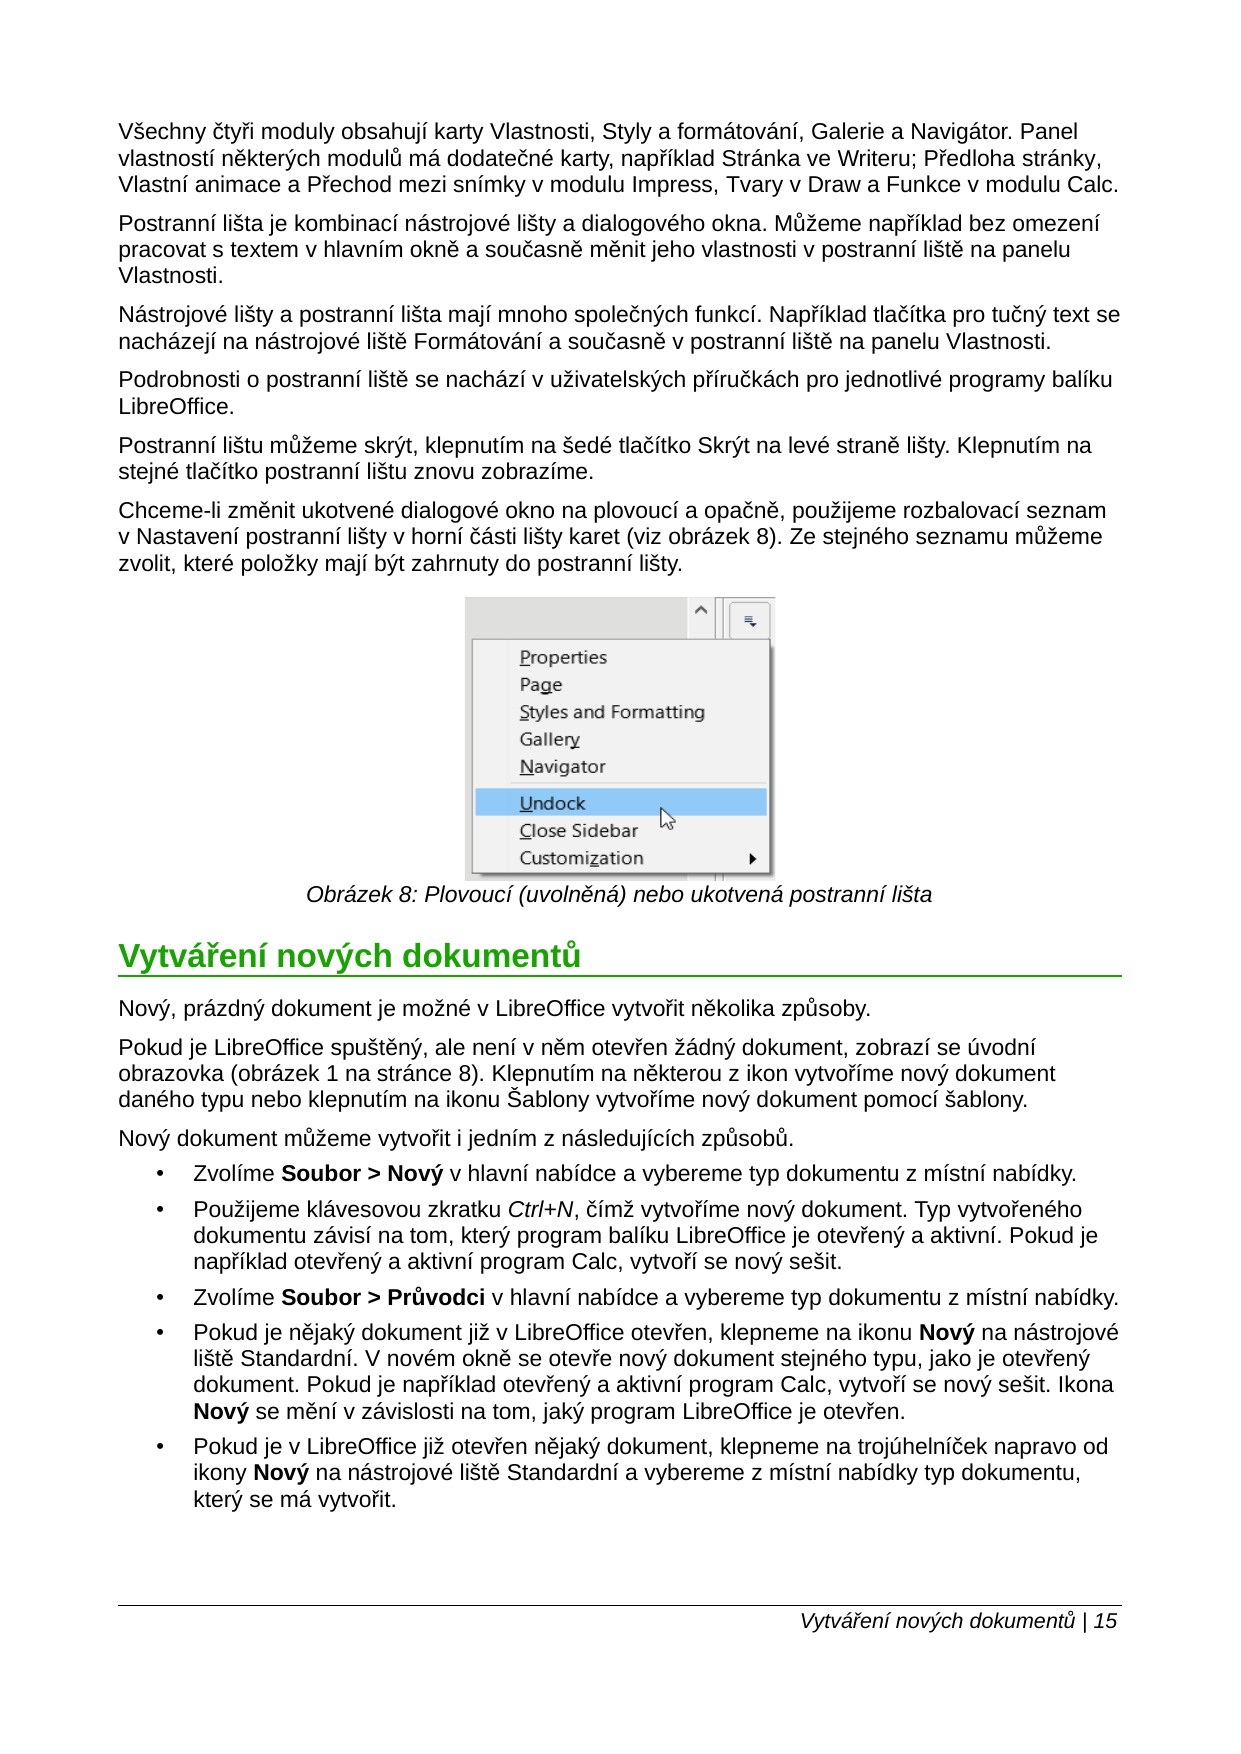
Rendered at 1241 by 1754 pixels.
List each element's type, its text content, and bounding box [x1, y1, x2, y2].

list Pokud je v LibreOffice již otevřen nějaký dokument, klepneme na trojúhelníček napravo od ikony Nový na nástrojové liště Standardní a vybereme z místní nabídky typ dokumentu, který se má vytvořit. [156, 1433, 1122, 1512]
text Nový dokument můžeme vytvořit i jedním z následujících způsobů. [118, 1125, 1122, 1151]
list Pokud je nějaký dokument již v LibreOffice otevřen, klepneme na ikonu Nový na nástrojové liště Standardní. V novém okně se otevře nový dokument stejného typu, jako je otevřený dokument. Pokud je například otevřený a aktivní program Calc, vytvoří se nový sešit. Ikona Nový se mění v závislosti na tom, jaký program LibreOffice je otevřen. [156, 1319, 1122, 1424]
text Pokud je LibreOffice spuštěný, ale není v něm otevřen žádný dokument, zobrazí se úvodní obrazovka (obrázek 1 na stránce 8). Klepnutím na některou z ikon vytvoříme nový dokument daného typu nebo klepnutím na ikonu Šablony vytvoříme nový dokument pomocí šablony. [118, 1033, 1122, 1112]
text Obrázek 8: Plovoucí (uvolněná) nebo ukotvená postranní lišta [283, 881, 957, 907]
text Nový, prázdný dokument je možné v LibreOffice vytvořit několika způsoby. [118, 994, 1122, 1021]
subtitle Vytváření nových dokumentů [118, 936, 1122, 975]
list Zvolíme Soubor > Průvodci v hlavní nabídce a vybereme typ dokumentu z místní nabídky. [156, 1283, 1122, 1310]
picture [464, 597, 776, 881]
text Nástrojové lišty a postranní lišta mají mnoho společných funkcí. Například tlačítka pro tučný text se nacházejí na nástrojové liště Formátování a současně v postranní liště na panelu Vlastnosti. [118, 301, 1122, 354]
list Zvolíme Soubor > Nový v hlavní nabídce a vybereme typ dokumentu z místní nabídky. [156, 1160, 1122, 1187]
text Podrobnosti o postranní liště se nachází v uživatelských příručkách pro jednotlivé programy balíku LibreOffice. [118, 366, 1122, 419]
text Postranní lišta je kombinací nástrojové lišty a dialogového okna. Můžeme například bez omezení pracovat s textem v hlavním okně a současně měnit jeho vlastnosti v postranní liště na panelu Vlastnosti. [118, 210, 1122, 289]
text Všechny čtyři moduly obsahují karty Vlastnosti, Styly a formátování, Galerie a Navigátor. Panel vlastností některých modulů má dodatečné karty, například Stránka ve Writeru; Předloha stránky, Vlastní animace a Přechod mezi snímky v modulu Impress, Tvary v Draw a Funkce v modulu Calc. [118, 118, 1122, 197]
text Postranní lištu můžeme skrýt, klepnutím na šedé tlačítko Skrýt na levé straně lišty. Klepnutím na stejné tlačítko postranní lištu znovu zobrazíme. [118, 432, 1122, 484]
list Použijeme klávesovou zkratku Ctrl+N, čímž vytvoříme nový dokument. Typ vytvořeného dokumentu závisí na tom, který program balíku LibreOffice je otevřený a aktivní. Pokud je například otevřený a aktivní program Calc, vytvoří se nový sešit. [156, 1196, 1122, 1274]
text Chceme-li změnit ukotvené dialogové okno na plovoucí a opačně, použijeme rozbalovací seznam v Nastavení postranní lišty v horní části lišty karet (viz obrázek 8). Ze stejného seznamu můžeme zvolit, které položky mají být zahrnuty do postranní lišty. [118, 497, 1122, 576]
